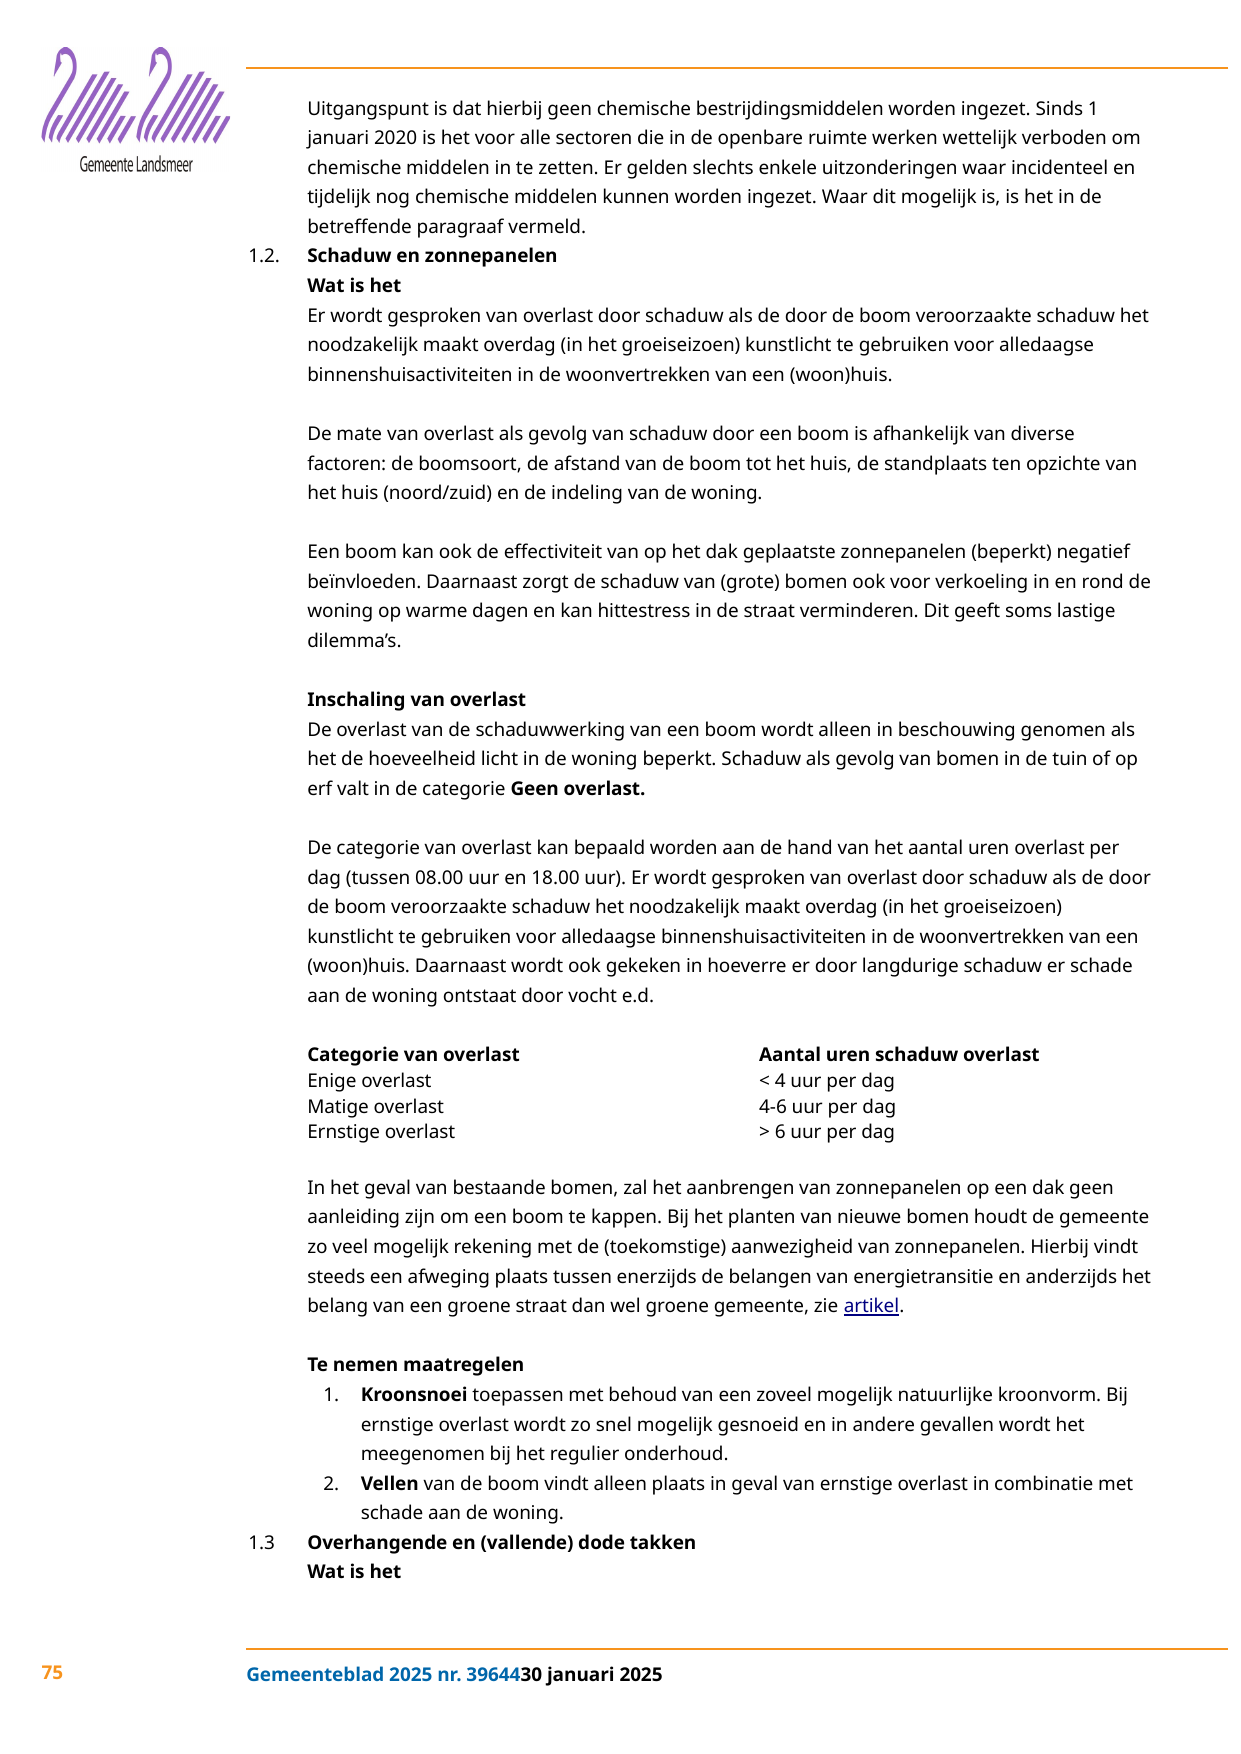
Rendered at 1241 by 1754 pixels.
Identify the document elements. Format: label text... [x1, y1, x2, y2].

list Een boom kan ook de effectiviteit van op het dak geplaatste zonnepanelen (beperkt) negatief beïnvloeden. Daarnaast zorgt de schaduw van (grote) bomen ook voor verkoeling in en rond de woning op warme dagen en kan hittestress in de straat verminderen. Dit geeft soms lastige dilemma’s. [248, 538, 1152, 653]
list De overlast van de schaduwwerking van een boom wordt alleen in beschouwing genomen als het de hoeveelheid licht in de woning beperkt. Schaduw als gevolg van bomen in de tuin of op erf valt in de categorie Geen overlast. [248, 716, 1152, 801]
list Wat is het [248, 1559, 1152, 1584]
list Schaduw en zonnepanelen [248, 243, 1152, 268]
list Kroonsnoei toepassen met behoud van een zoveel mogelijk natuurlijke kroonvorm. Bij ernstige overlast wordt zo snel mogelijk gesnoeid en in andere gevallen wordt het meegenomen bij het regulier onderhoud. [323, 1381, 1152, 1466]
list Inschaling van overlast [248, 686, 1152, 712]
list Wat is het [248, 272, 1152, 298]
list De mate van overlast als gevolg van schaduw door een boom is afhankelijk van diverse factoren: de boomsoort, de afstand van de boom tot het huis, de standplaats ten opzichte van het huis (noord/zuid) en de indeling van de woning. [248, 420, 1152, 505]
list Er wordt gesproken van overlast door schaduw als de door de boom veroorzaakte schaduw het noodzakelijk maakt overdag (in het groeiseizoen) kunstlicht te gebruiken voor alledaagse binnenshuisactiviteiten in de woonvertrekken van een (woon)huis. [248, 302, 1152, 387]
list De categorie van overlast kan bepaald worden aan de hand van het aantal uren overlast per dag (tussen 08.00 uur en 18.00 uur). Er wordt gesproken van overlast door schaduw als de door de boom veroorzaakte schaduw het noodzakelijk maakt overdag (in het groeiseizoen) kunstlicht te gebruiken voor alledaagse binnenshuisactiviteiten in de woonvertrekken van een (woon)huis. Daarnaast wordt ook gekeken in hoeverre er door langdurige schaduw er schade aan de woning ontstaat door vocht e.d. [248, 834, 1152, 1008]
list In het geval van bestaande bomen, zal het aanbrengen van zonnepanelen op een dak geen aanleiding zijn om een boom te kappen. Bij het planten van nieuwe bomen houdt de gemeente zo veel mogelijk rekening met de (toekomstige) aanwezigheid van zonnepanelen. Hierbij vindt steeds een afweging plaats tussen enerzijds de belangen van energietransitie en anderzijds het belang van een groene straat dan wel groene gemeente, zie artikel. [248, 1174, 1152, 1318]
table_cell 4-6 uur per dag [759, 1093, 1211, 1119]
list Vellen van de boom vindt alleen plaats in geval van ernstige overlast in combinatie met schade aan de woning. [323, 1470, 1152, 1525]
table_cell Matige overlast [307, 1093, 759, 1119]
list Uitgangspunt is dat hierbij geen chemische bestrijdingsmiddelen worden ingezet. Sinds 1 januari 2020 is het voor alle sectoren die in de openbare ruimte werken wettelijk verboden om chemische middelen in te zetten. Er gelden slechts enkele uitzonderingen waar incidenteel en tijdelijk nog chemische middelen kunnen worden ingezet. Waar dit mogelijk is, is het in de betreffende paragraaf vermeld. [248, 95, 1152, 239]
list Te nemen maatregelen [248, 1352, 1152, 1377]
table_cell Ernstige overlast [307, 1119, 759, 1144]
table_cell Enige overlast [307, 1067, 759, 1093]
table_header Categorie van overlast [307, 1042, 759, 1067]
table_header Aantal uren schaduw overlast [759, 1042, 1211, 1067]
picture [41, 47, 231, 172]
list Overhangende en (vallende) dode takken [248, 1529, 1152, 1555]
table_cell < 4 uur per dag [759, 1067, 1211, 1093]
table_cell > 6 uur per dag [759, 1119, 1211, 1144]
